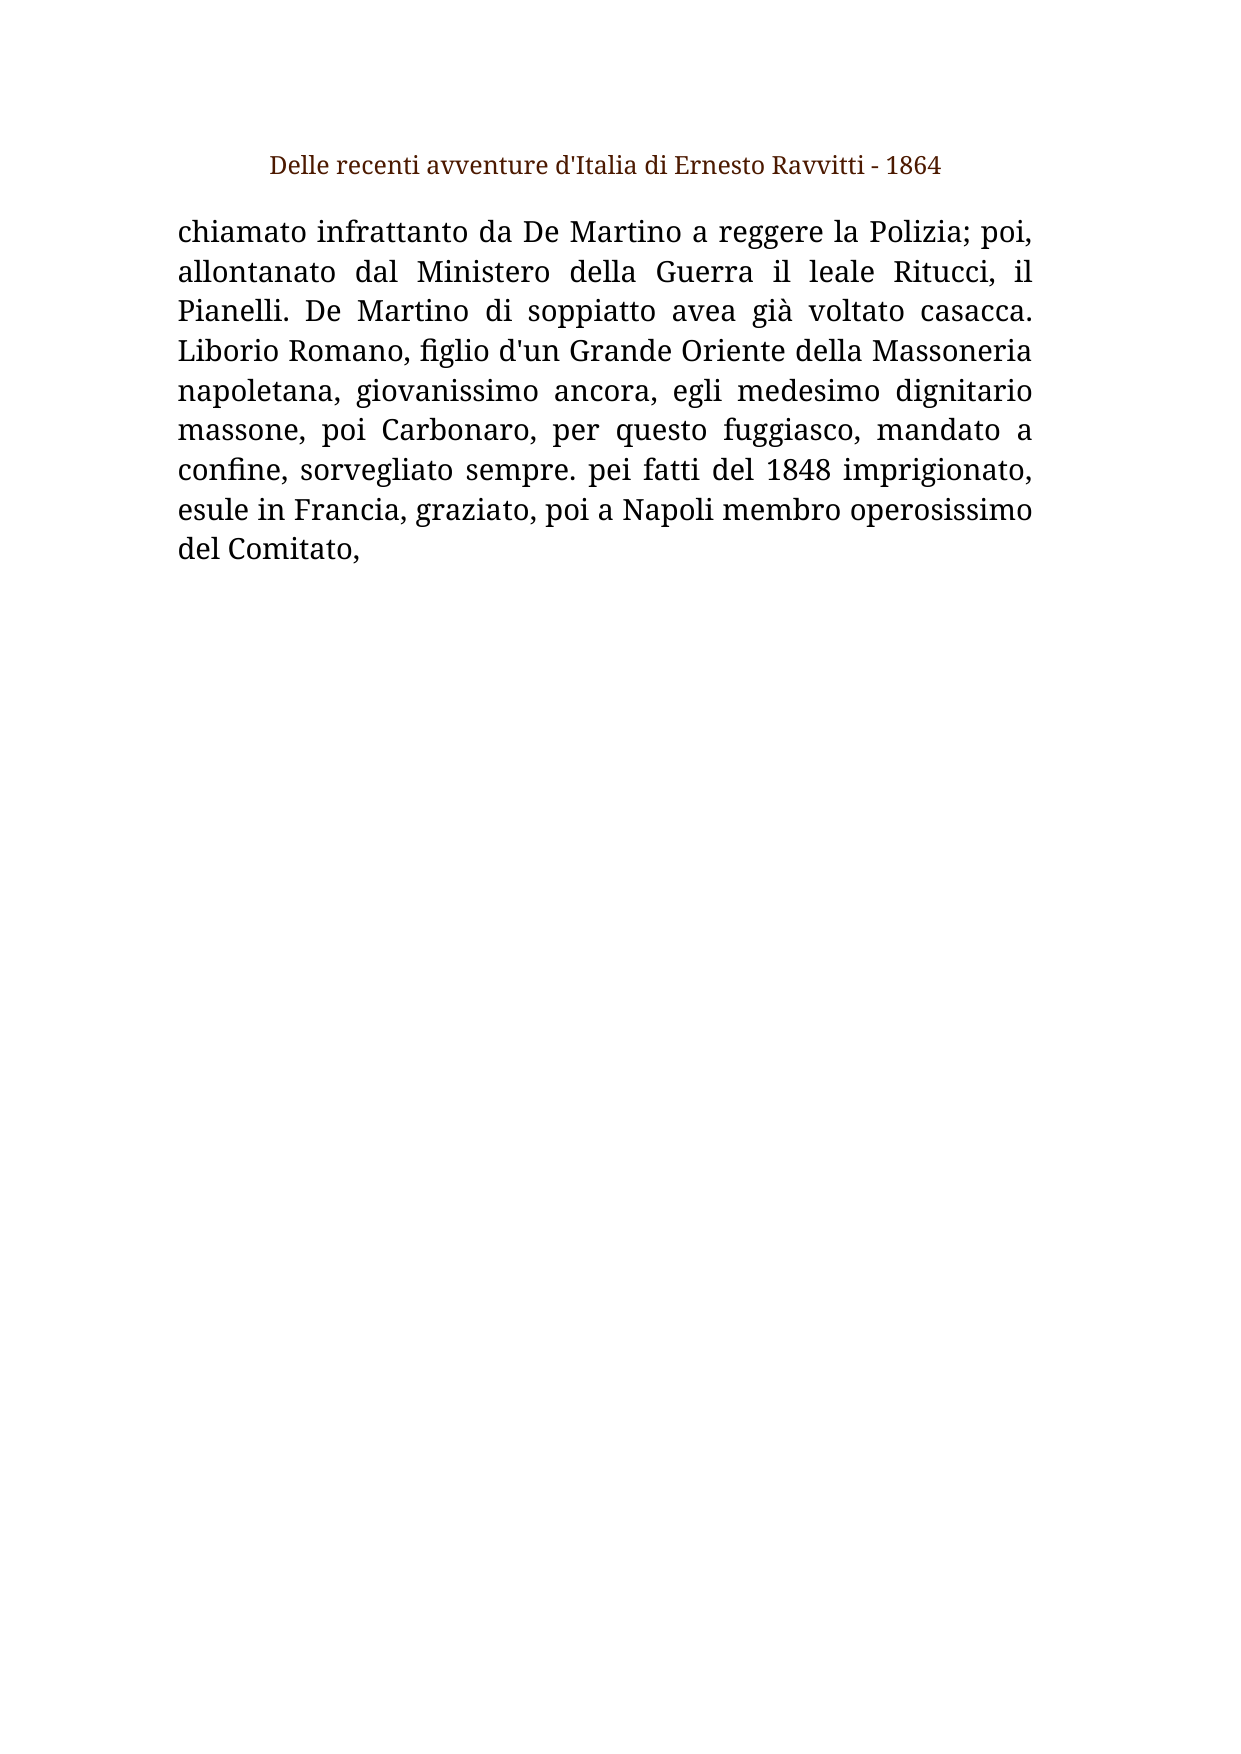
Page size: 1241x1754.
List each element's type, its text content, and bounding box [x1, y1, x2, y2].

text chiamato infrattanto da De Martino a reggere la Polizia; poi, allontanato dal Ministero della Guerra il leale Ritucci, il Pianelli. De Martino di soppiatto avea già voltato casacca. Liborio Romano, figlio d'un Grande Oriente della Massoneria napoletana, giovanissimo ancora, egli medesimo dignitario massone, poi Carbonaro, per questo fuggiasco, mandato a confine, sorvegliato sempre. pei fatti del 1848 imprigionato, esule in Francia, graziato, poi a Napoli membro operosissimo del Comitato, [177, 211, 1033, 568]
